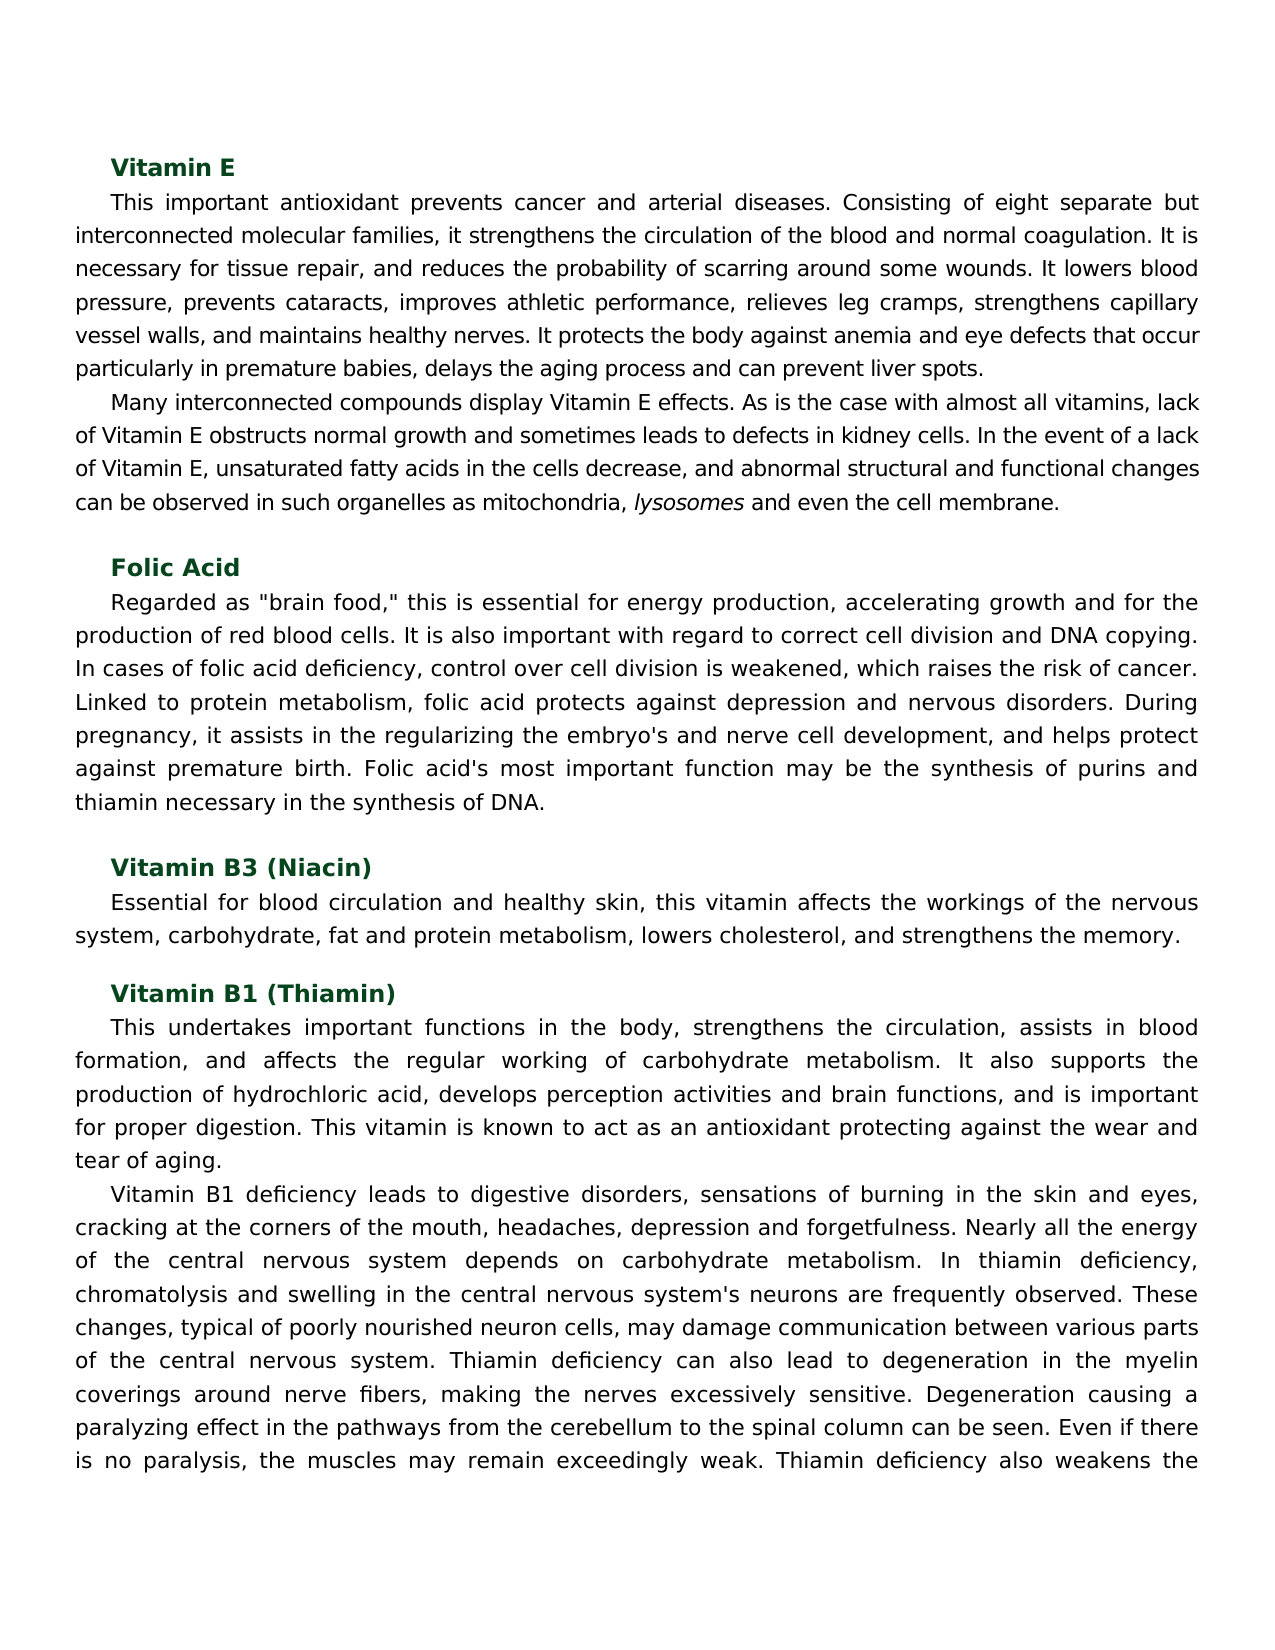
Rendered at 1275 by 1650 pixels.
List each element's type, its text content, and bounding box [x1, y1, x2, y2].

text Many interconnected compounds display Vitamin E effects. As is the case with almost all vitamins, lack of Vitamin E obstructs normal growth and sometimes leads to defects in kidney cells. In the event of a lack of Vitamin E, unsaturated fatty acids in the cells decrease, and abnormal structural and functional changes can be observed in such organelles as mitochondria, lysosomes and even the cell membrane. [75, 383, 1200, 517]
text Essential for blood circulation and healthy skin, this vitamin affects the workings of the nervous system, carbohydrate, fat and protein metabolism, lowers cholesterol, and strengthens the memory. [75, 883, 1200, 950]
text Vitamin B1 deficiency leads to digestive disorders, sensations of burning in the skin and eyes, cracking at the corners of the mouth, headaches, depression and forgetfulness. Nearly all the energy of the central nervous system depends on carbohydrate metabolism. In thiamin deficiency, chromatolysis and swelling in the central nervous system's neurons are frequently observed. These changes, typical of poorly nourished neuron cells, may damage communication between various parts of the central nervous system. Thiamin deficiency can also lead to degeneration in the myelin coverings around nerve fibers, making the nerves excessively sensitive. Degeneration causing a paralyzing effect in the pathways from the cerebellum to the spinal column can be seen. Even if there is no paralysis, the muscles may remain exceedingly weak. Thiamin deficiency also weakens the [75, 1176, 1200, 1476]
text Vitamin B3 (Niacin) [75, 850, 1200, 883]
text This undertakes important functions in the body, strengthens the circulation, assists in blood formation, and affects the regular working of carbohydrate metabolism. It also supports the production of hydrochloric acid, develops perception activities and brain functions, and is important for proper digestion. This vitamin is known to act as an antioxidant protecting against the wear and tear of aging. [75, 1009, 1200, 1176]
text Vitamin E [75, 150, 1200, 183]
text Regarded as "brain food," this is essential for energy production, accelerating growth and for the production of red blood cells. It is also important with regard to correct cell division and DNA copying. In cases of folic acid deficiency, control over cell division is weakened, which raises the risk of cancer. Linked to protein metabolism, folic acid protects against depression and nervous disorders. During pregnancy, it assists in the regularizing the embryo's and nerve cell development, and helps protect against premature birth. Folic acid's most important function may be the synthesis of purins and thiamin necessary in the synthesis of DNA. [75, 583, 1200, 817]
text Vitamin B1 (Thiamin) [75, 976, 1200, 1009]
text Folic Acid [75, 550, 1200, 583]
text This important antioxidant prevents cancer and arterial diseases. Consisting of eight separate but interconnected molecular families, it strengthens the circulation of the blood and normal coagulation. It is necessary for tissue repair, and reduces the probability of scarring around some wounds. It lowers blood pressure, prevents cataracts, improves athletic performance, relieves leg cramps, strengthens capillary vessel walls, and maintains healthy nerves. It protects the body against anemia and eye defects that occur particularly in premature babies, delays the aging process and can prevent liver spots. [75, 183, 1200, 383]
